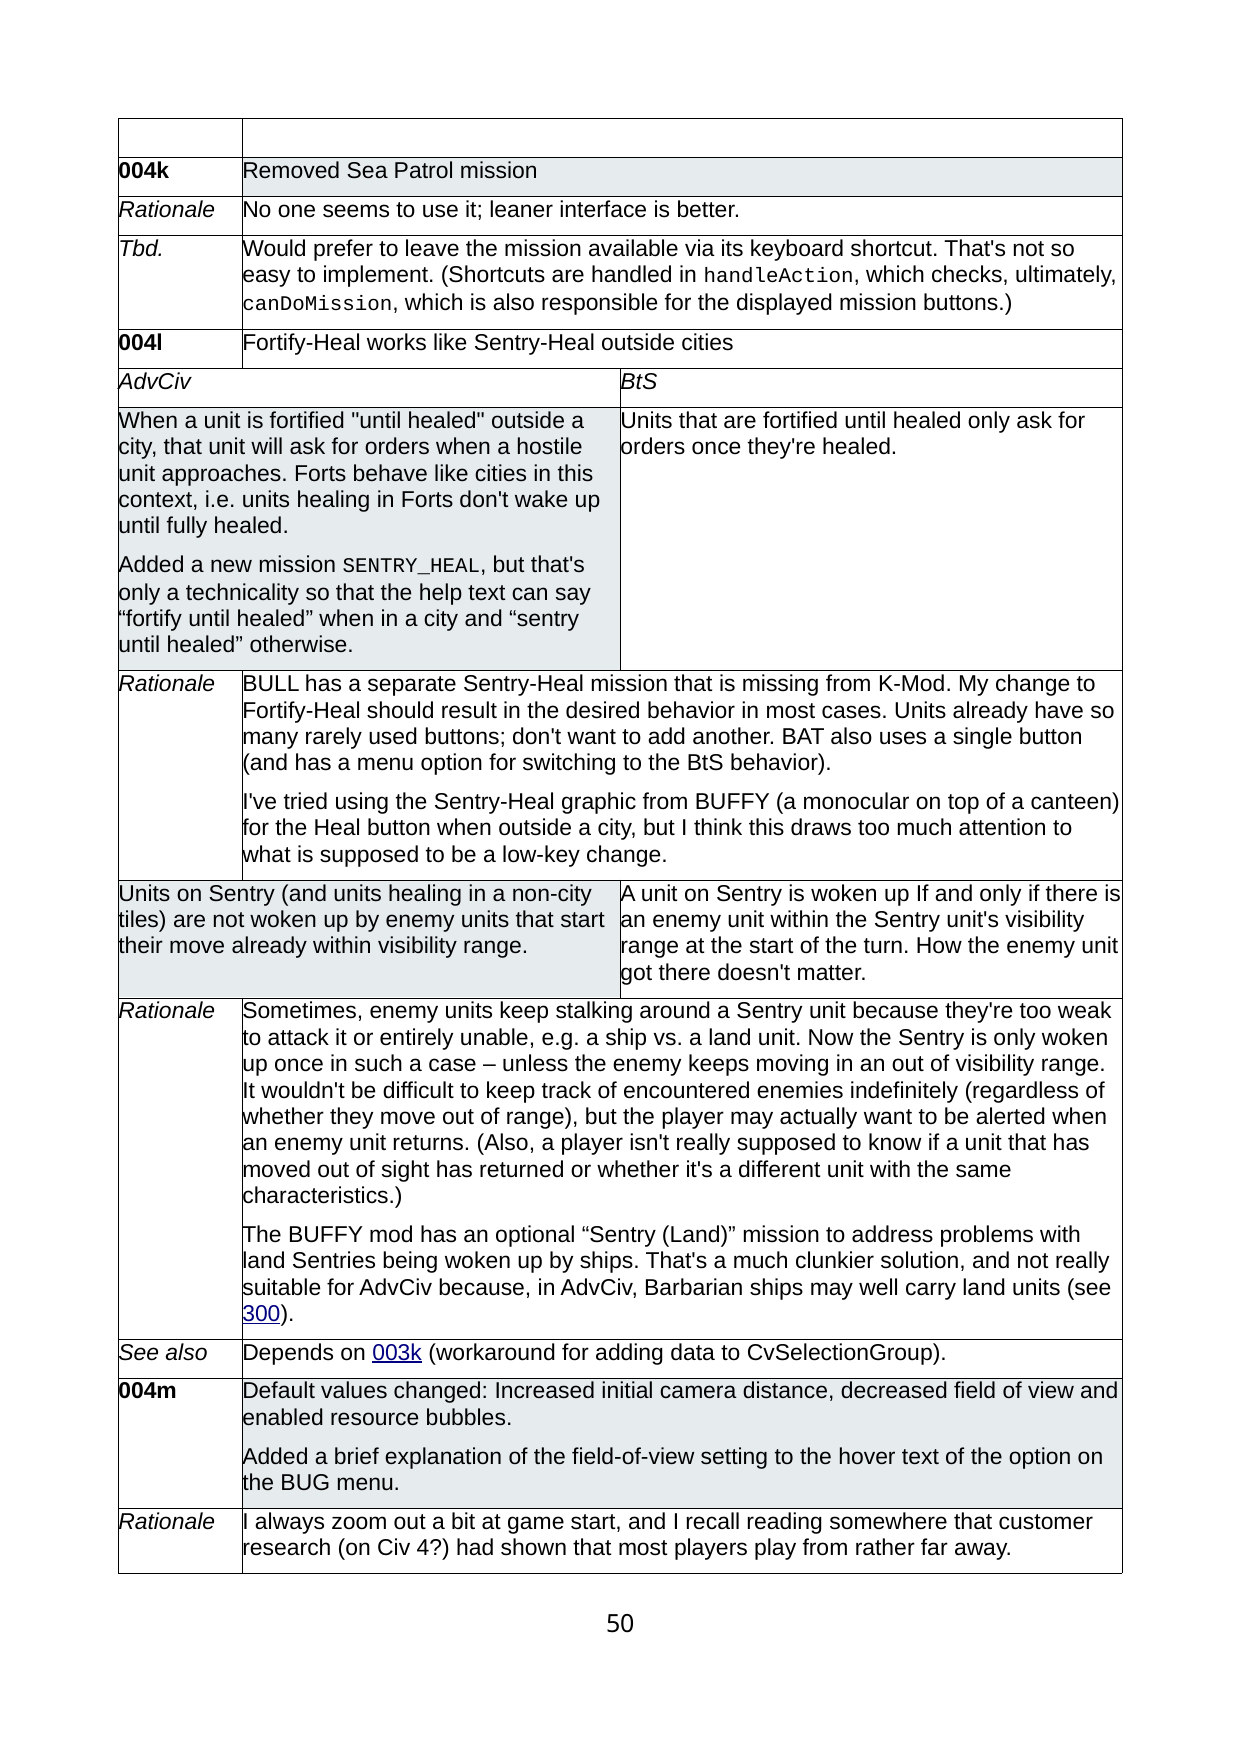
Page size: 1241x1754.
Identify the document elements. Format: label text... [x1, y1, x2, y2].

table_cell 004k [119, 158, 242, 196]
table_cell Units that are fortified until healed only ask for orders once they're healed. [621, 408, 1122, 670]
table_cell Fortify-Heal works like Sentry-Heal outside cities [243, 330, 1122, 368]
table_cell BtS [621, 369, 1122, 407]
table_cell [243, 119, 1122, 157]
table_cell A unit on Sentry is woken up If and only if there is an enemy unit within the Sentry unit's visibility range at the start of the turn. How the enemy unit got there doesn't matter. [621, 881, 1122, 997]
table_cell Rationale [119, 1509, 242, 1573]
table_cell Tbd. [119, 236, 242, 329]
table_cell Rationale [119, 999, 242, 1338]
table_cell Default values changed: Increased initial camera distance, decreased field of view and enabled resource bubbles. Added a brief explanation of the field-of-view setting to the hover text of the option on the BUG menu. [243, 1379, 1122, 1508]
table_cell Removed Sea Patrol mission [243, 158, 1122, 196]
table_cell When a unit is fortified "until healed" outside a city, that unit will ask for orders when a hostile unit approaches. Forts behave like cities in this context, i.e. units healing in Forts don't wake up until fully healed. Added a new mission SENTRY_HEAL, but that's only a technicality so that the help text can say “fortify until healed” when in a city and “sentry until healed” otherwise. [119, 408, 620, 670]
table_cell 004m [119, 1379, 242, 1508]
table_cell I always zoom out a bit at game start, and I recall reading somewhere that customer research (on Civ 4?) had shown that most players play from rather far away. [243, 1509, 1122, 1573]
table_cell Rationale [119, 671, 242, 879]
table_cell AdvCiv [119, 369, 620, 407]
table_cell [119, 119, 242, 157]
table_cell No one seems to use it; leaner interface is better. [243, 197, 1122, 235]
table_cell Depends on 003k (workaround for adding data to CvSelectionGroup). [243, 1340, 1122, 1377]
table_cell Sometimes, enemy units keep stalking around a Sentry unit because they're too weak to attack it or entirely unable, e.g. a ship vs. a land unit. Now the Sentry is only woken up once in such a case – unless the enemy keeps moving in an out of visibility range. It wouldn't be difficult to keep track of encountered enemies indefinitely (regardless of whether they move out of range), but the player may actually want to be alerted when an enemy unit returns. (Also, a player isn't really supposed to know if a unit that has moved out of sight has returned or whether it's a different unit with the same characteristics.) The BUFFY mod has an optional “Sentry (Land)” mission to address problems with land Sentries being woken up by ships. That's a much clunkier solution, and not really suitable for AdvCiv because, in AdvCiv, Barbarian ships may well carry land units (see 300). [243, 999, 1122, 1338]
table_cell Rationale [119, 197, 242, 235]
table_cell Units on Sentry (and units healing in a non-city tiles) are not woken up by enemy units that start their move already within visibility range. [119, 881, 620, 997]
table_cell Would prefer to leave the mission available via its keyboard shortcut. That's not so easy to implement. (Shortcuts are handled in handleAction, which checks, ultimately, canDoMission, which is also responsible for the displayed mission buttons.) [243, 236, 1122, 329]
table_cell BULL has a separate Sentry-Heal mission that is missing from K-Mod. My change to Fortify-Heal should result in the desired behavior in most cases. Units already have so many rarely used buttons; don't want to add another. BAT also uses a single button (and has a menu option for switching to the BtS behavior). I've tried using the Sentry-Heal graphic from BUFFY (a monocular on top of a canteen) for the Heal button when outside a city, but I think this draws too much attention to what is supposed to be a low-key change. [243, 671, 1122, 879]
table_cell 004l [119, 330, 242, 368]
table_cell See also [119, 1340, 242, 1377]
